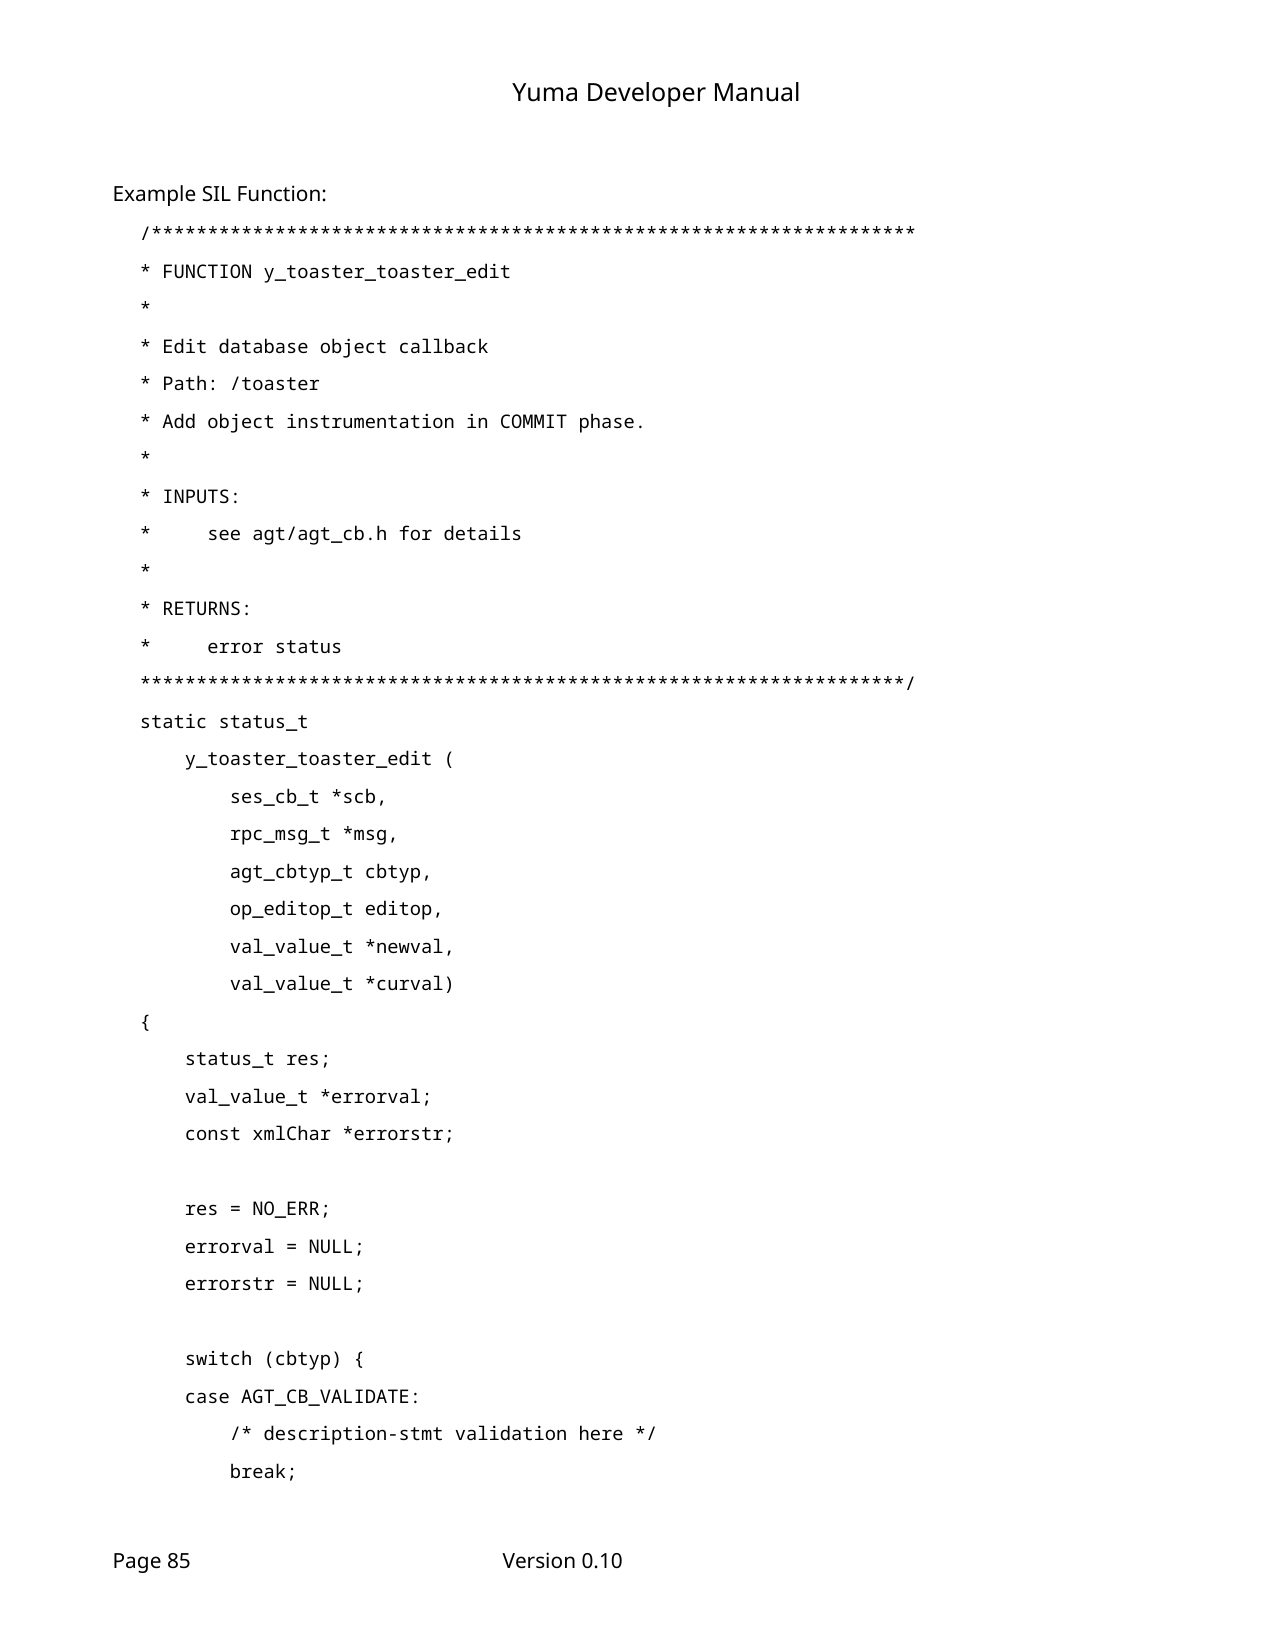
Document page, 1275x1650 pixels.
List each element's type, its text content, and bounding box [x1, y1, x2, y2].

text const xmlChar *errorstr; [139, 1120, 1200, 1146]
text * [139, 558, 1200, 583]
text static status_t [139, 708, 1200, 733]
text /* description-stmt validation here */ [139, 1420, 1200, 1446]
text val_value_t *newval, [139, 933, 1200, 958]
text val_value_t *curval) [139, 970, 1200, 996]
text * [139, 295, 1200, 321]
text y_toaster_toaster_edit ( [139, 745, 1200, 771]
text * Edit database object callback [139, 333, 1200, 358]
text * Path: /toaster [139, 370, 1200, 396]
text * error status [139, 633, 1200, 658]
text ses_cb_t *scb, [139, 783, 1200, 808]
text case AGT_CB_VALIDATE: [139, 1383, 1200, 1408]
text errorstr = NULL; [139, 1270, 1200, 1296]
text * Add object instrumentation in COMMIT phase. [139, 408, 1200, 433]
text { [139, 1008, 1200, 1033]
text break; [139, 1458, 1200, 1483]
text * [139, 445, 1200, 471]
text Example SIL Function: [112, 179, 1200, 208]
text ********************************************************************/ [139, 670, 1200, 696]
text rpc_msg_t *msg, [139, 820, 1200, 846]
text agt_cbtyp_t cbtyp, [139, 858, 1200, 883]
text errorval = NULL; [139, 1233, 1200, 1258]
text * FUNCTION y_toaster_toaster_edit [139, 258, 1200, 283]
text switch (cbtyp) { [139, 1345, 1200, 1371]
text * see agt/agt_cb.h for details [139, 520, 1200, 546]
text * RETURNS: [139, 595, 1200, 621]
text status_t res; [139, 1045, 1200, 1071]
text /******************************************************************** [139, 220, 1200, 246]
text op_editop_t editop, [139, 895, 1200, 921]
text res = NO_ERR; [139, 1195, 1200, 1221]
text val_value_t *errorval; [139, 1083, 1200, 1108]
text * INPUTS: [139, 483, 1200, 508]
